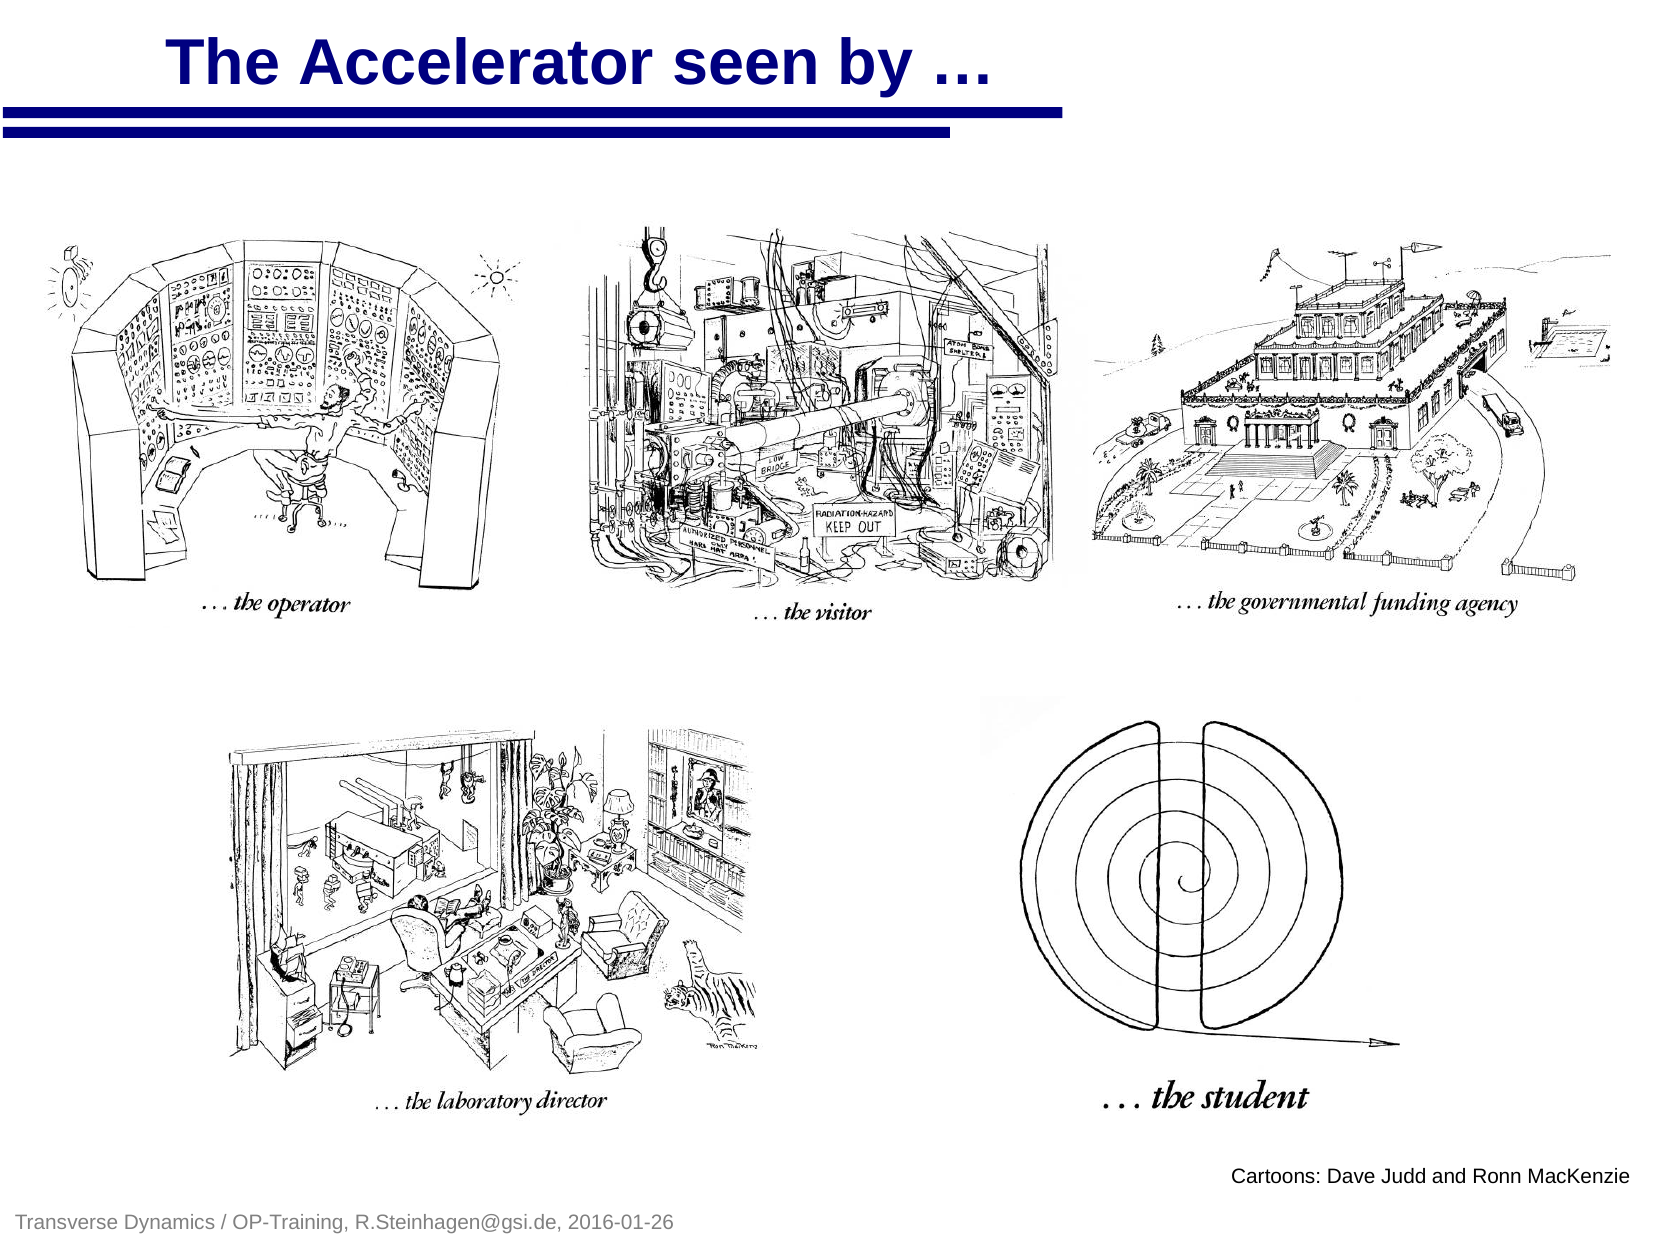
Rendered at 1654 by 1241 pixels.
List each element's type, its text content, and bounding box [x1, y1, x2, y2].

title The Accelerator seen by … [165, 0, 1323, 124]
picture [980, 696, 1434, 1128]
picture [212, 696, 777, 1128]
picture [9, 200, 1648, 638]
text_box Cartoons: Dave Judd and Ronn MacKenzie [1216, 1157, 1654, 1196]
